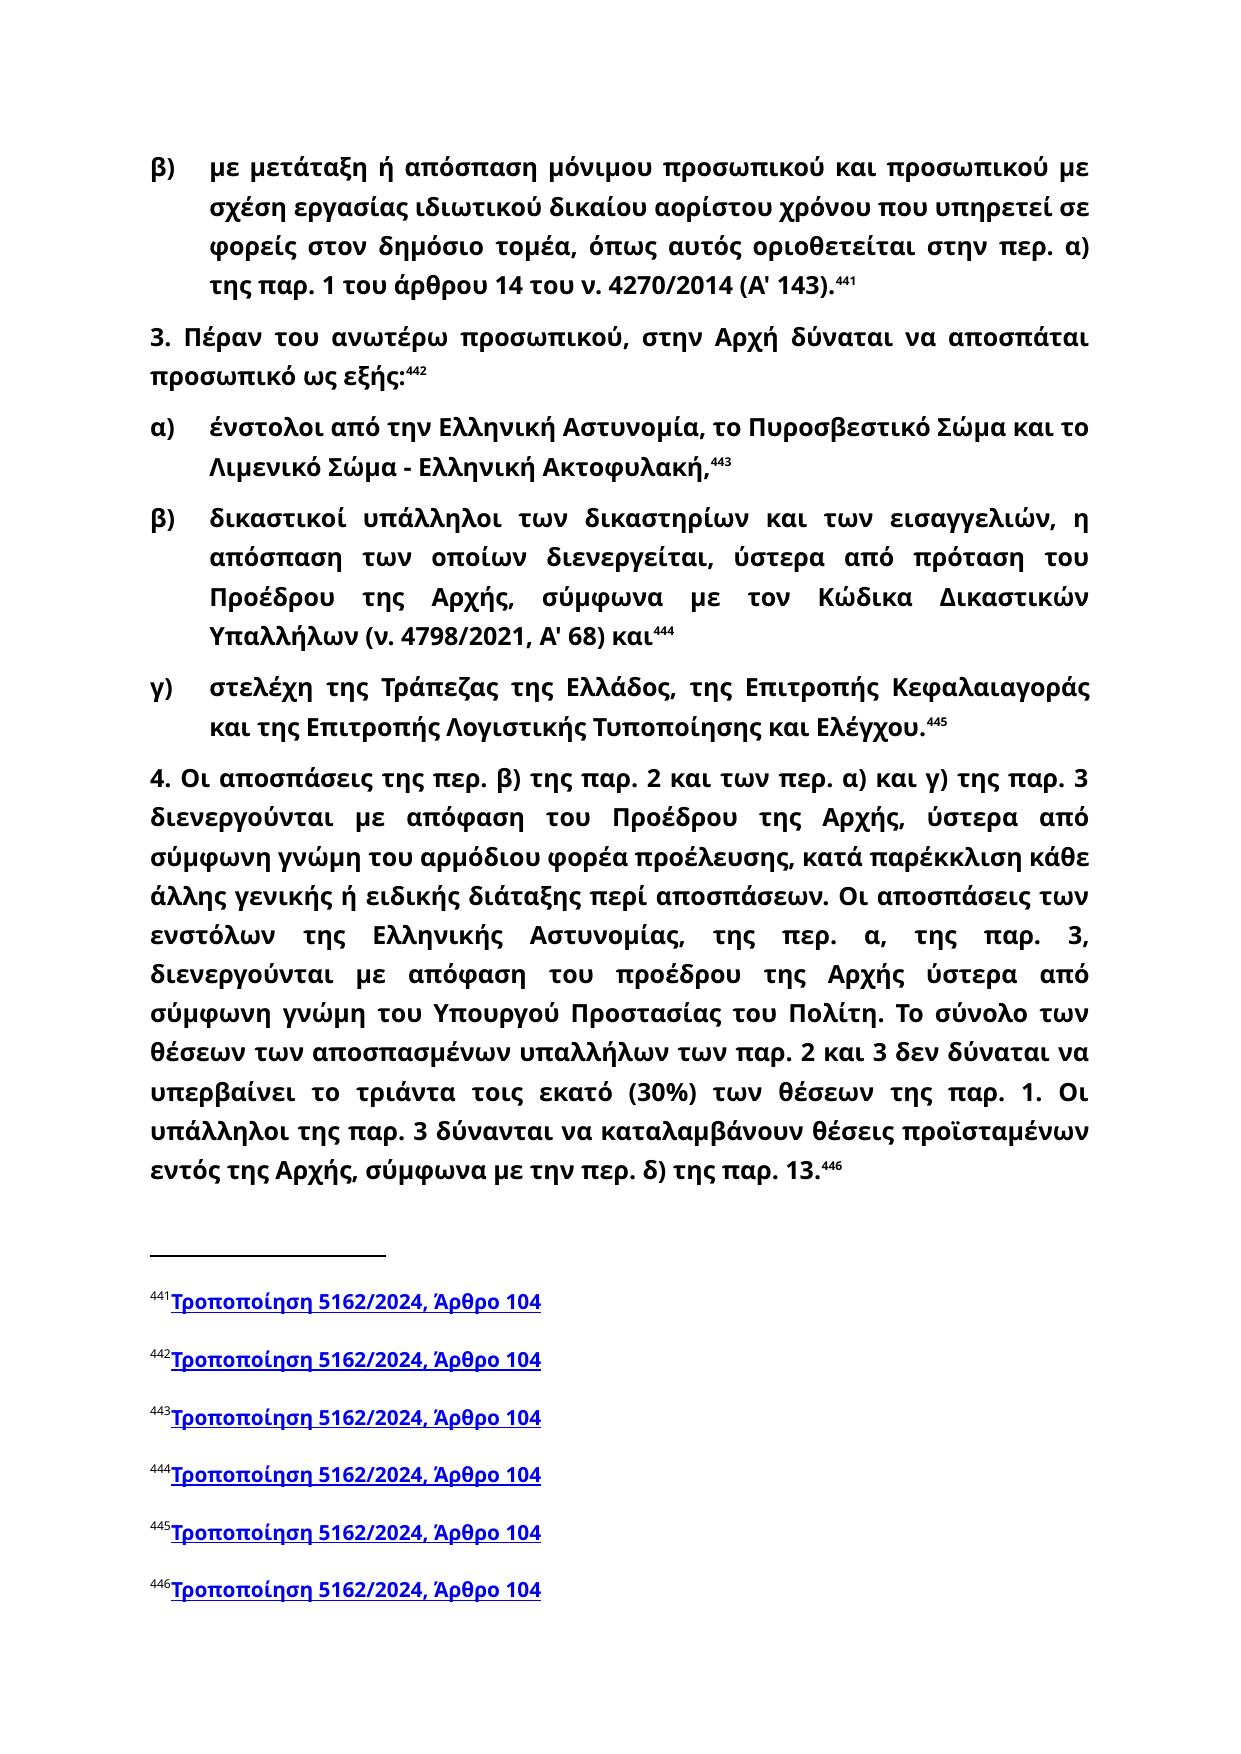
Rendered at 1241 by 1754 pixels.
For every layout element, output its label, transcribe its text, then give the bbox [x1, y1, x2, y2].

text Τροποποίηση 5162/2024, Άρθρο 104 [150, 1345, 1090, 1373]
list α) ένστολοι από την Ελληνική Αστυνομία, το Πυροσβεστικό Σώμα και το Λιμενικό Σώμα - Ελληνική Ακτοφυλακή, [150, 410, 1090, 483]
list γ) στελέχη της Τράπεζας της Ελλάδος, της Επιτροπής Κεφαλαιαγοράς και της Επιτροπής Λογιστικής Τυποποίησης και Ελέγχου. [150, 670, 1090, 743]
list β) δικαστικοί υπάλληλοι των δικαστηρίων και των εισαγγελιών, η απόσπαση των οποίων διενεργείται, ύστερα από πρόταση του Προέδρου της Αρχής, σύμφωνα με τον Κώδικα Δικαστικών Υπαλλήλων (ν. 4798/2021, Α' 68) και [150, 501, 1090, 652]
text 3. Πέραν του ανωτέρω προσωπικού, στην Αρχή δύναται να αποσπάται προσωπικό ως εξής: [150, 319, 1090, 392]
list β) με μετάταξη ή απόσπαση μόνιμου προσωπικού και προσωπικού με σχέση εργασίας ιδιωτικού δικαίου αορίστου χρόνου που υπηρετεί σε φορείς στον δημόσιο τομέα, όπως αυτός οριοθετείται στην περ. α) της παρ. 1 του άρθρου 14 του ν. 4270/2014 (Α' 143). [150, 150, 1090, 302]
text Τροποποίηση 5162/2024, Άρθρο 104 [150, 1518, 1090, 1546]
text Τροποποίηση 5162/2024, Άρθρο 104 [150, 1576, 1090, 1604]
text 4. Οι αποσπάσεις της περ. β) της παρ. 2 και των περ. α) και γ) της παρ. 3 διενεργούνται με απόφαση του Προέδρου της Αρχής, ύστερα από σύμφωνη γνώμη του αρμόδιου φορέα προέλευσης, κατά παρέκκλιση κάθε άλλης γενικής ή ειδικής διάταξης περί αποσπάσεων. Οι αποσπάσεις των ενστόλων της Ελληνικής Αστυνομίας, της περ. α, της παρ. 3, διενεργούνται με απόφαση του προέδρου της Αρχής ύστερα από σύμφωνη γνώμη του Υπουργού Προστασίας του Πολίτη. Το σύνολο των θέσεων των αποσπασμένων υπαλλήλων των παρ. 2 και 3 δεν δύναται να υπερβαίνει το τριάντα τοις εκατό (30%) των θέσεων της παρ. 1. Οι υπάλληλοι της παρ. 3 δύνανται να καταλαμβάνουν θέσεις προϊσταμένων εντός της Αρχής, σύμφωνα με την περ. δ) της παρ. 13. [150, 761, 1090, 1187]
text Τροποποίηση 5162/2024, Άρθρο 104 [150, 1287, 1090, 1316]
text Τροποποίηση 5162/2024, Άρθρο 104 [150, 1403, 1090, 1431]
text Τροποποίηση 5162/2024, Άρθρο 104 [150, 1460, 1090, 1489]
